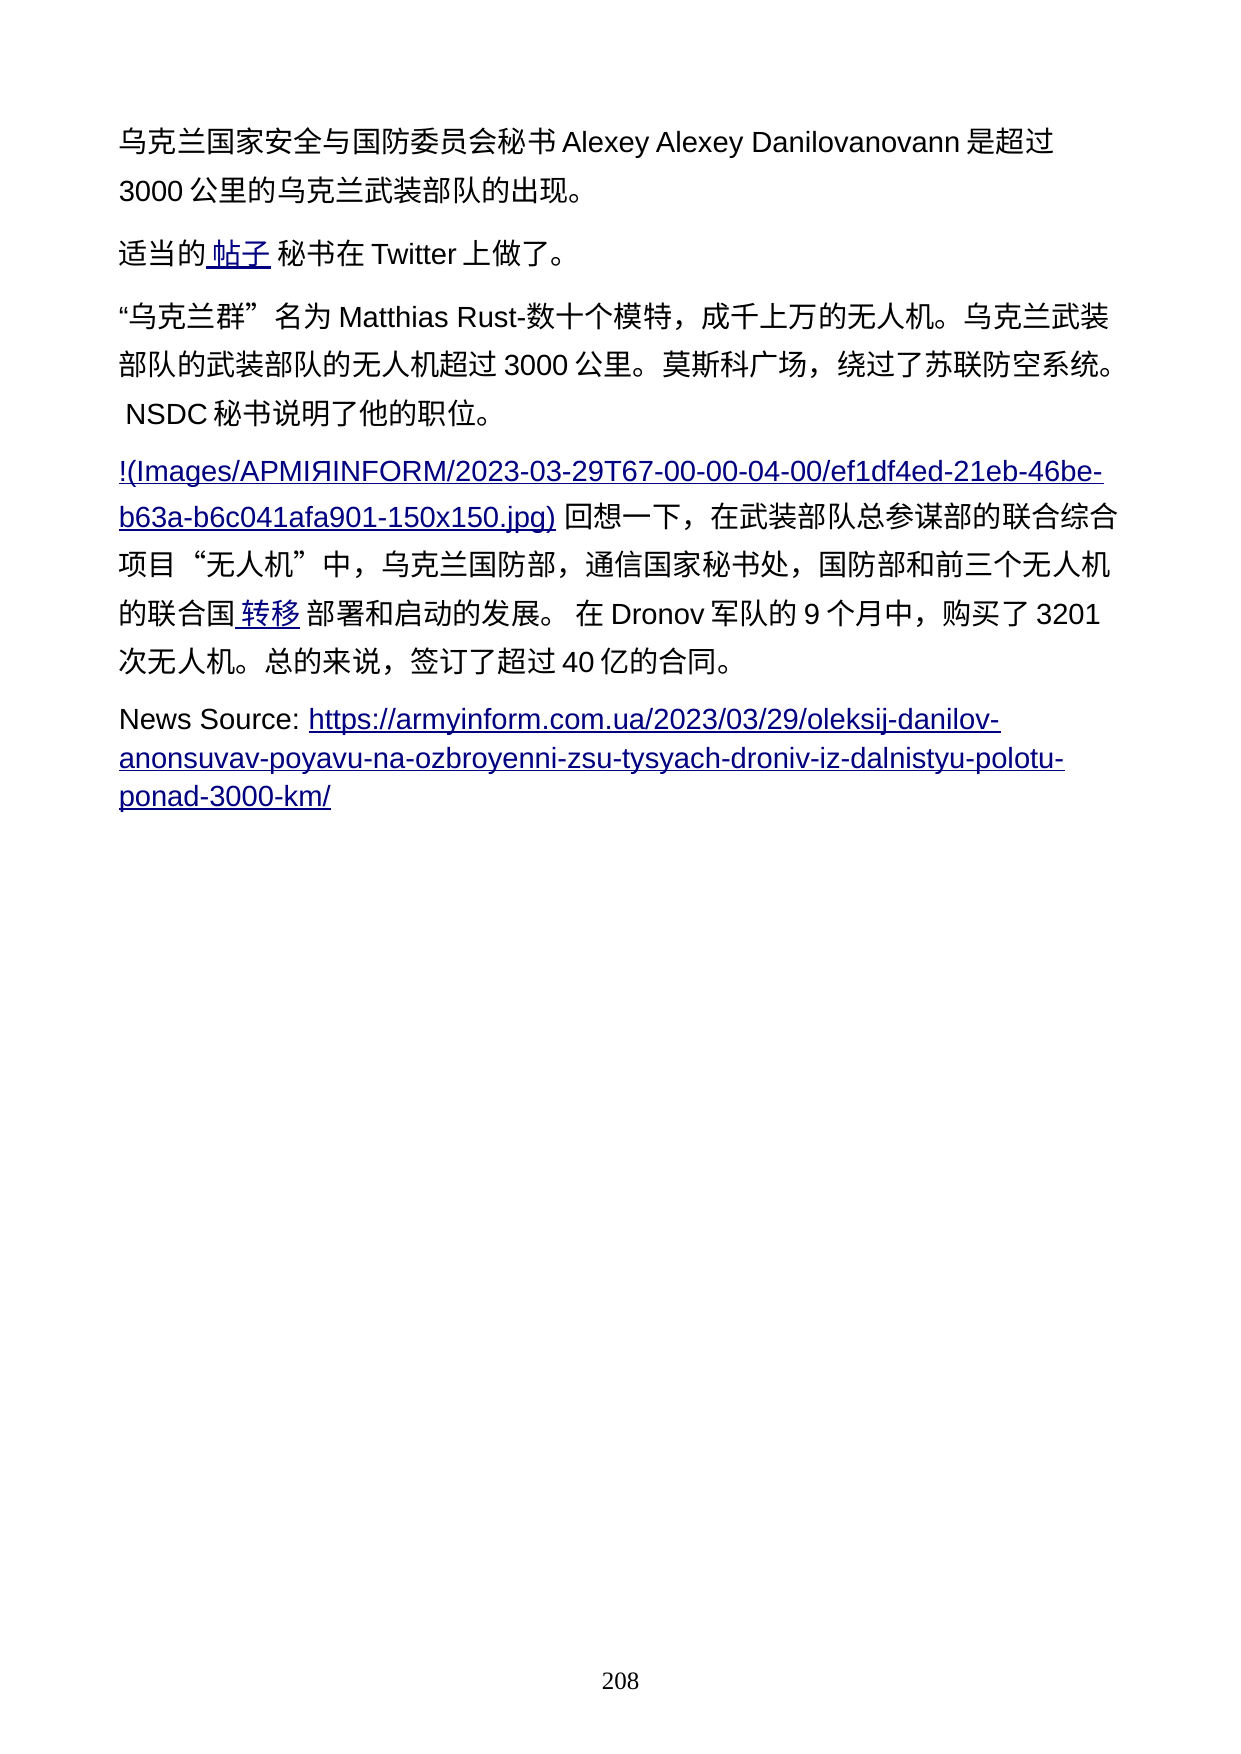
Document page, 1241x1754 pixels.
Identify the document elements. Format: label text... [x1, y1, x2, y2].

text News Source: https://armyinform.com.ua/2023/03/29/oleksij-danilov-anonsuvav-poyavu-na-ozbroyenni-zsu-tysyach-droniv-iz-dalnistyu-polotu-ponad-3000-km/ [118, 702, 1122, 813]
text !(Images/AРМІЯINFORM/2023-03-29T67-00-00-04-00/ef1df4ed-21eb-46be-b63a-b6c041afa901-150x150.jpg) 回想一下，在武装部队总参谋部的联合综合项目“无人机”中，乌克兰国防部，通信国家秘书处，国防部和前三个无人机的联合国 转移 部署和启动的发展。 在Dronov军队的9个月中，购买了3201次无人机。总的来说，签订了超过40亿的合同。 [118, 453, 1122, 681]
text 适当的 帖子 秘书在Twitter上做了。 [118, 230, 1122, 272]
text 乌克兰国家安全与国防委员会秘书Alexey Alexey Danilovanovann是超过3000公里的乌克兰武装部队的出现。 [118, 118, 1122, 209]
text “乌克兰群”名为Matthias Rust-数十个模特，成千上万的无人机。乌克兰武装部队的武装部队的无人机超过3000公里。莫斯科广场，绕过了苏联防空系统。 NSDC秘书说明了他的职位。 [118, 293, 1122, 433]
